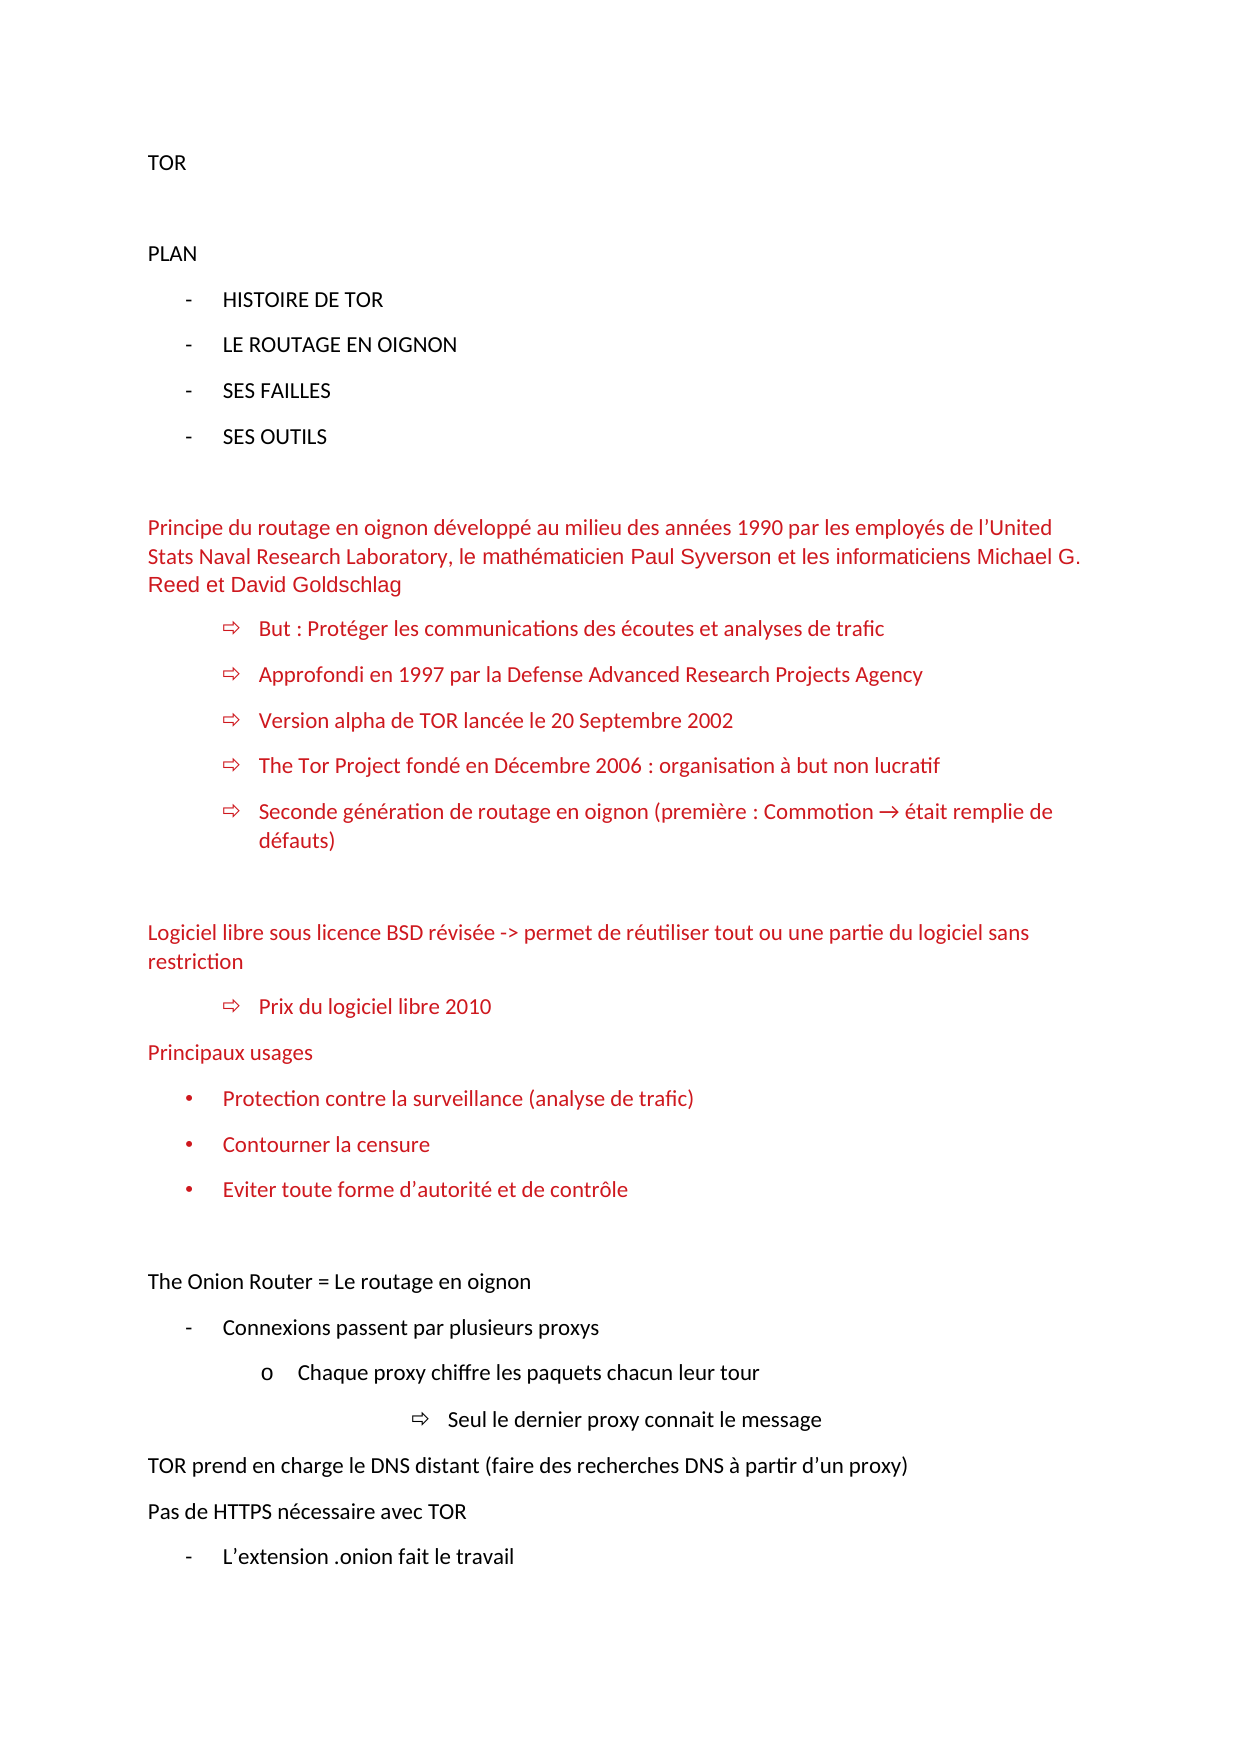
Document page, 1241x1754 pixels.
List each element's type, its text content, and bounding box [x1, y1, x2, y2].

list LE ROUTAGE EN OIGNON [185, 331, 1093, 358]
text Principe du routage en oignon développé au milieu des années 1990 par les employés de l’United Stats Naval Research Laboratory, le mathématicien Paul Syverson et les informaticiens Michael G. Reed et David Goldschlag [148, 513, 1093, 597]
list HISTOIRE DE TOR [185, 285, 1093, 313]
text PLAN [148, 239, 1093, 267]
list Seconde génération de routage en oignon (première : Commotion → était remplie de défauts) [221, 797, 1093, 854]
text Logiciel libre sous licence BSD révisée -> permet de réutiliser tout ou une partie du logiciel sans restriction [148, 918, 1093, 975]
list Eviter toute forme d’autorité et de contrôle [185, 1175, 1093, 1203]
list Contourner la censure [185, 1130, 1093, 1158]
list Version alpha de TOR lancée le 20 Septembre 2002 [221, 706, 1093, 734]
list Chaque proxy chiffre les paquets chacun leur tour [260, 1358, 1093, 1387]
text TOR prend en charge le DNS distant (faire des recherches DNS à partir d’un proxy) [148, 1451, 1093, 1479]
list L’extension .onion fait le travail [185, 1542, 1093, 1571]
list Seul le dernier proxy connait le message [410, 1405, 1093, 1433]
list The Tor Project fondé en Décembre 2006 : organisation à but non lucratif [221, 751, 1093, 779]
list SES OUTILS [185, 422, 1093, 450]
text Pas de HTTPS nécessaire avec TOR [148, 1497, 1093, 1525]
text Principaux usages [148, 1038, 1093, 1066]
list Approfondi en 1997 par la Defense Advanced Research Projects Agency [221, 660, 1093, 688]
text The Onion Router = Le routage en oignon [148, 1267, 1093, 1295]
list Prix du logiciel libre 2010 [221, 992, 1093, 1021]
list Connexions passent par plusieurs proxys [185, 1313, 1093, 1341]
list Protection contre la surveillance (analyse de trafic) [185, 1084, 1093, 1112]
text TOR [148, 148, 1093, 176]
list But : Protéger les communications des écoutes et analyses de trafic [221, 614, 1093, 642]
list SES FAILLES [185, 376, 1093, 404]
